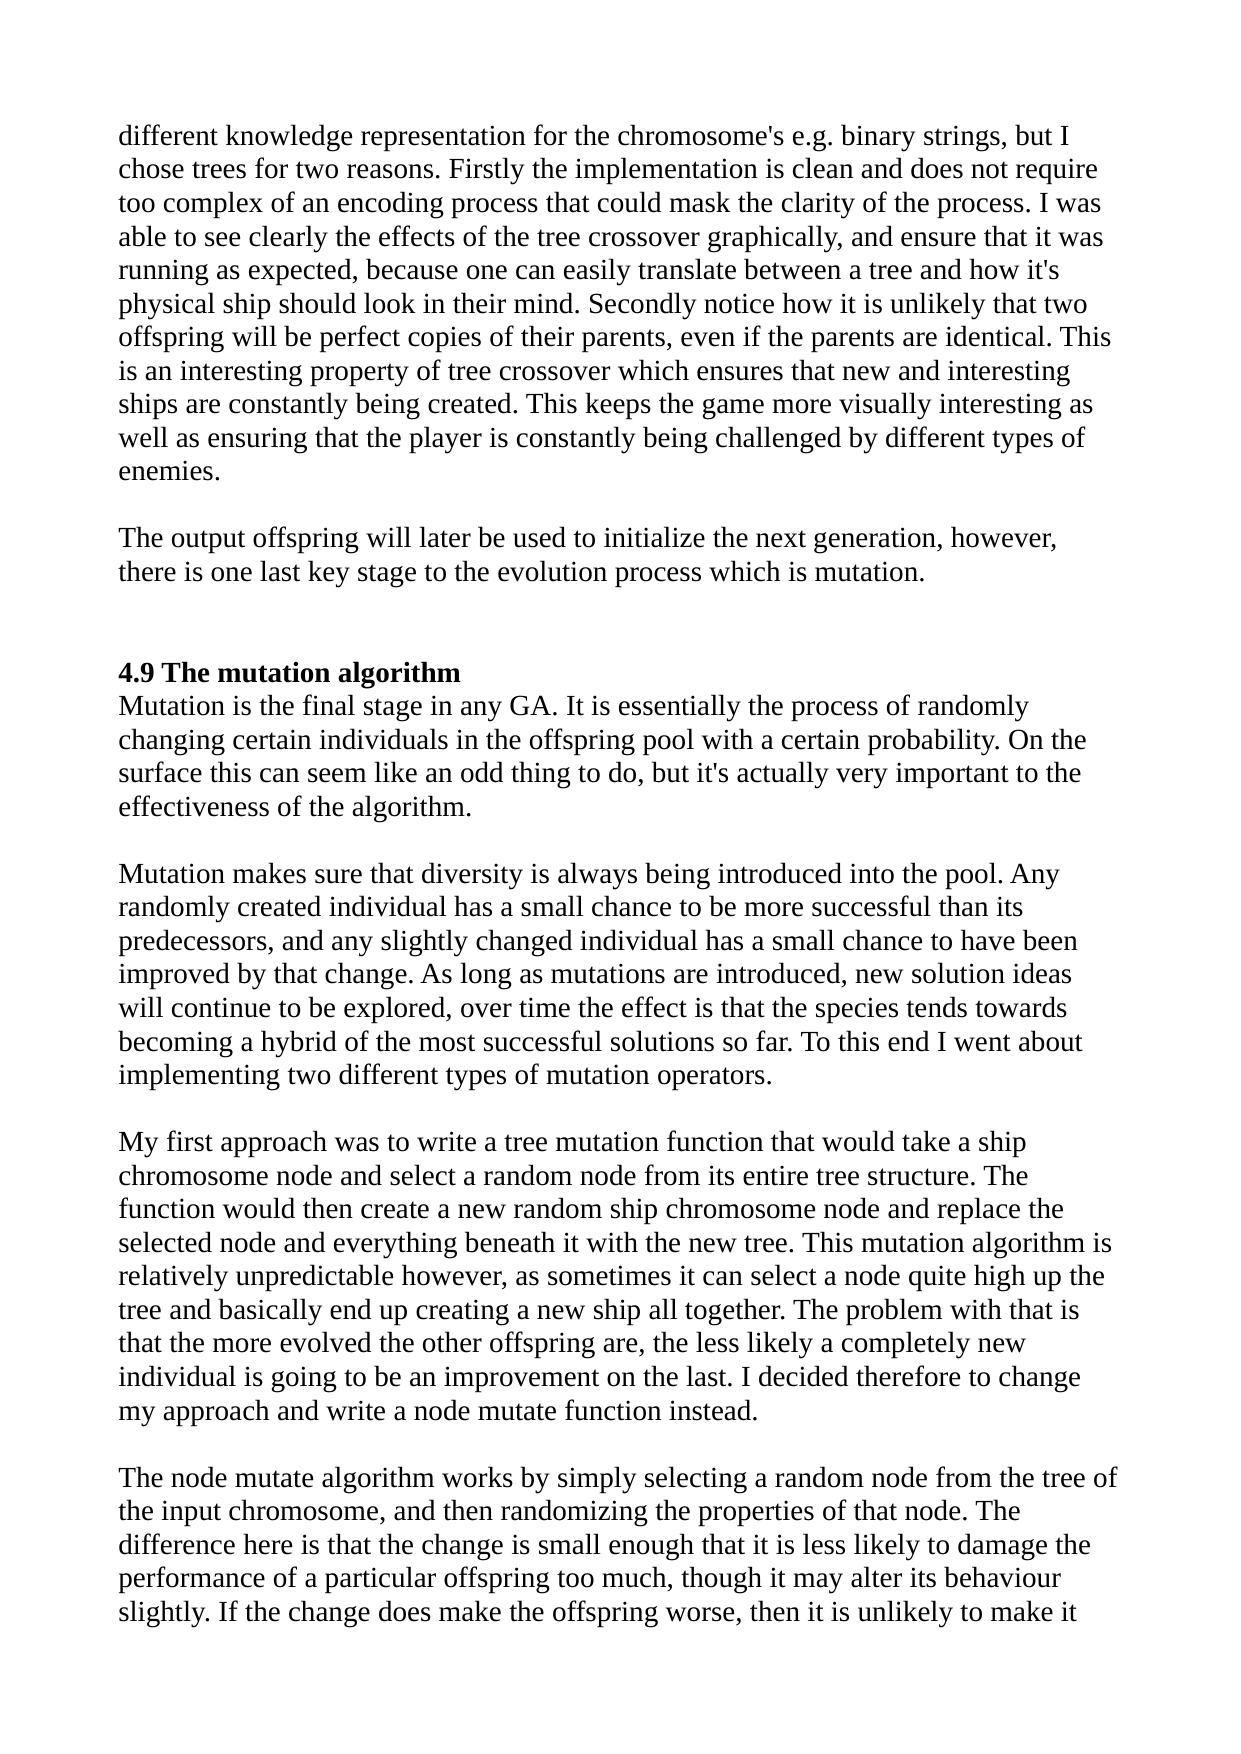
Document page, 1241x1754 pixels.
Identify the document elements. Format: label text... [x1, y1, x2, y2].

text The node mutate algorithm works by simply selecting a random node from the tree of the input chromosome, and then randomizing the properties of that node. The difference here is that the change is small enough that it is less likely to damage the performance of a particular offspring too much, though it may alter its behaviour slightly. If the change does make the offspring worse, then it is unlikely to make it [118, 1460, 1122, 1627]
text My first approach was to write a tree mutation function that would take a ship chromosome node and select a random node from its entire tree structure. The function would then create a new random ship chromosome node and replace the selected node and everything beneath it with the new tree. This mutation algorithm is relatively unpredictable however, as sometimes it can select a node quite high up the tree and basically end up creating a new ship all together. The problem with that is that the more evolved the other offspring are, the less likely a completely new individual is going to be an improvement on the last. I decided therefore to change my approach and write a node mutate function instead. [118, 1124, 1122, 1426]
text Mutation makes sure that diversity is always being introduced into the pool. Any randomly created individual has a small chance to be more successful than its predecessors, and any slightly changed individual has a small chance to have been improved by that change. As long as mutations are introduced, new solution ideas will continue to be explored, over time the effect is that the species tends towards becoming a hybrid of the most successful solutions so far. To this end I went about implementing two different types of mutation operators. [118, 856, 1122, 1091]
text different knowledge representation for the chromosome's e.g. binary strings, but I chose trees for two reasons. Firstly the implementation is clean and does not require too complex of an encoding process that could mask the clarity of the process. I was able to see clearly the effects of the tree crossover graphically, and ensure that it was running as expected, because one can easily translate between a tree and how it's physical ship should look in their mind. Secondly notice how it is unlikely that two offspring will be perfect copies of their parents, even if the parents are identical. This is an interesting property of tree crossover which ensures that new and interesting ships are constantly being created. This keeps the game more visually interesting as well as ensuring that the player is constantly being challenged by different types of enemies. [118, 118, 1122, 487]
text Mutation is the final stage in any GA. It is essentially the process of randomly changing certain individuals in the offspring pool with a certain probability. On the surface this can seem like an odd thing to do, but it's actually very important to the effectiveness of the algorithm. [118, 688, 1122, 822]
text 4.9 The mutation algorithm [118, 655, 1122, 688]
text The output offspring will later be used to initialize the next generation, however, there is one last key stage to the evolution process which is mutation. [118, 521, 1122, 588]
